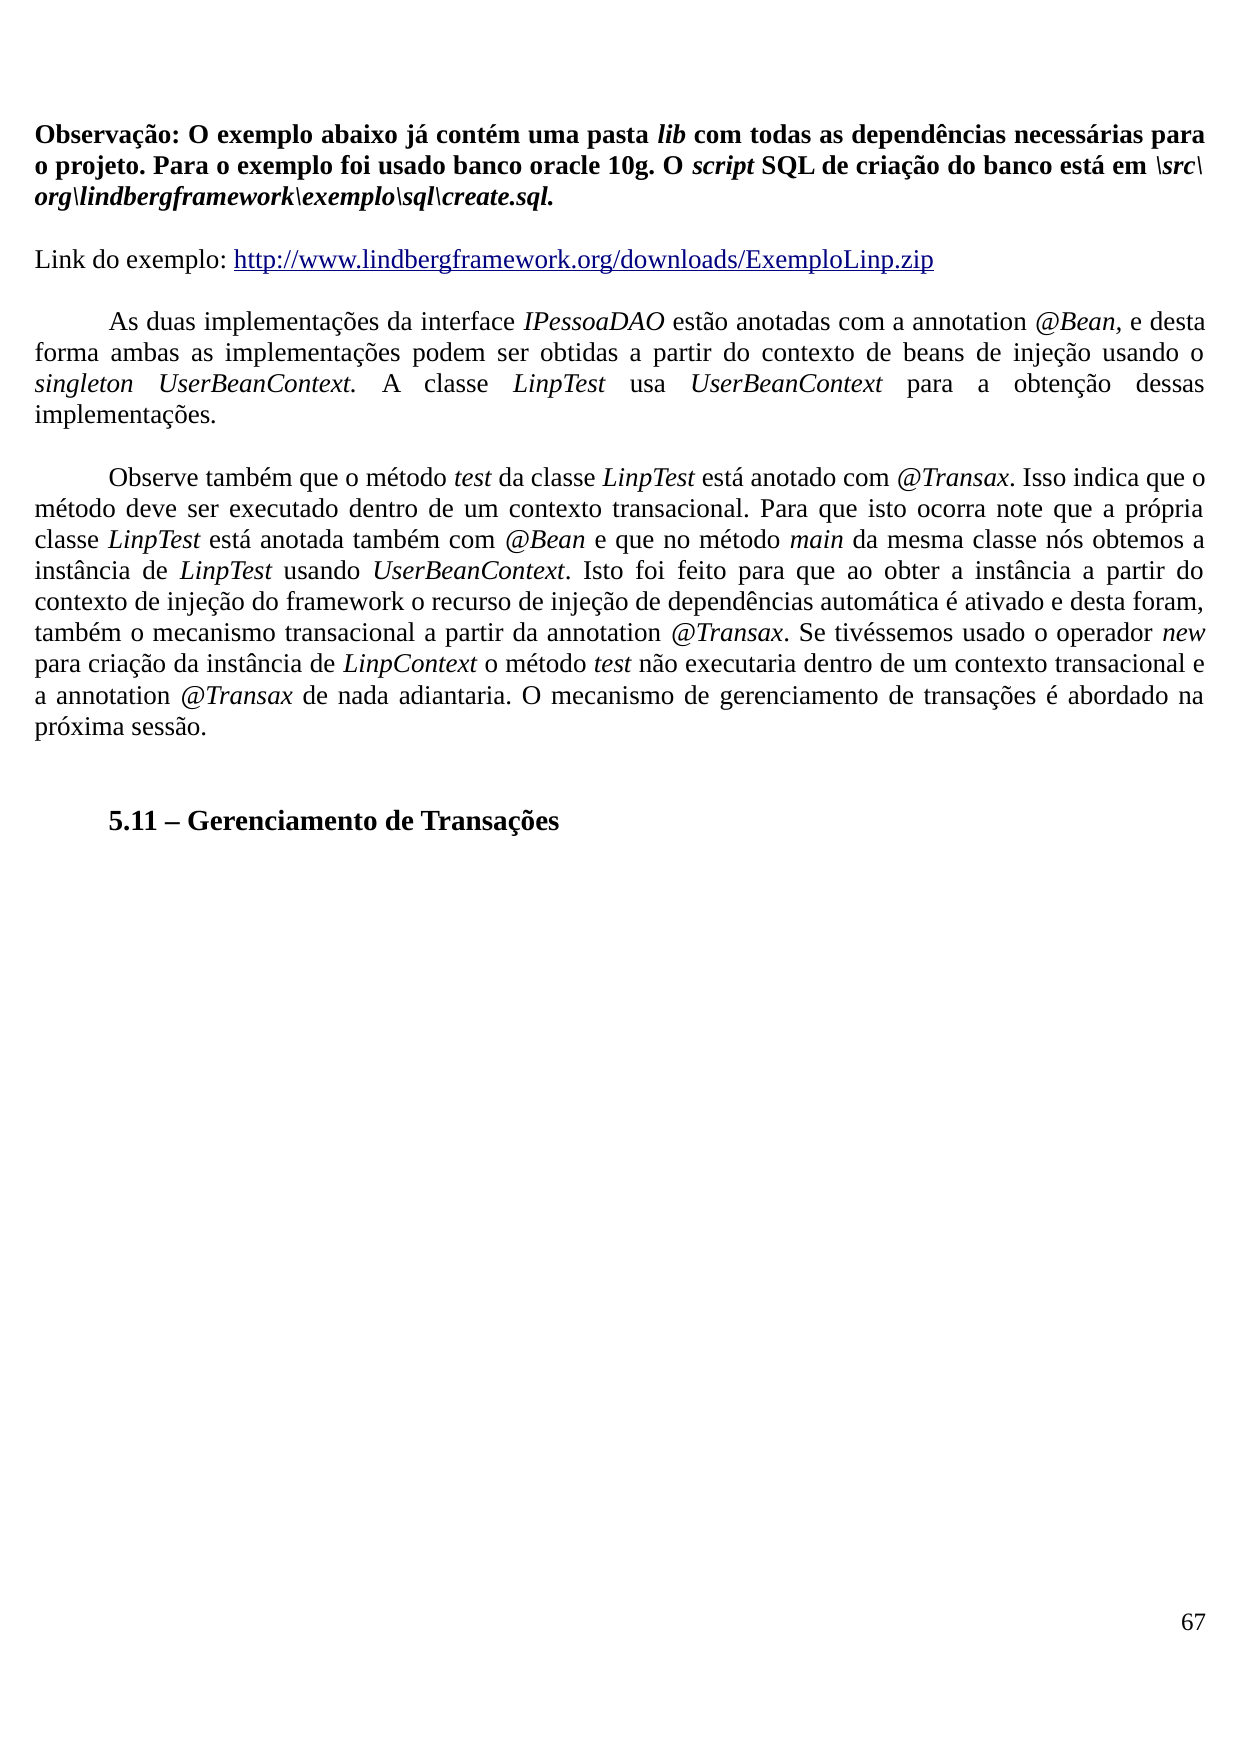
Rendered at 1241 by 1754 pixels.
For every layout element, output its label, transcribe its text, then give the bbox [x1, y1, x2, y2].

text Observe também que o método test da classe LinpTest está anotado com @Transax. Isso indica que o método deve ser executado dentro de um contexto transacional. Para que isto ocorra note que a própria classe LinpTest está anotada também com @Bean e que no método main da mesma classe nós obtemos a instância de LinpTest usando UserBeanContext. Isto foi feito para que ao obter a instância a partir do contexto de injeção do framework o recurso de injeção de dependências automática é ativado e desta foram, também o mecanismo transacional a partir da annotation @Transax. Se tivéssemos usado o operador new para criação da instância de LinpContext o método test não executaria dentro de um contexto transacional e a annotation @Transax de nada adiantaria. O mecanismo de gerenciamento de transações é abordado na próxima sessão. [34, 461, 1206, 741]
text As duas implementações da interface IPessoaDAO estão anotadas com a annotation @Bean, e desta forma ambas as implementações podem ser obtidas a partir do contexto de beans de injeção usando o singleton UserBeanContext. A classe LinpTest usa UserBeanContext para a obtenção dessas implementações. [34, 305, 1206, 429]
text Observação: O exemplo abaixo já contém uma pasta lib com todas as dependências necessárias para o projeto. Para o exemplo foi usado banco oracle 10g. O script SQL de criação do banco está em \src\org\lindbergframework\exemplo\sql\create.sql. [34, 118, 1206, 212]
text 5.11 – Gerenciamento de Transações [34, 803, 1206, 837]
text Link do exemplo: http://www.lindbergframework.org/downloads/ExemploLinp.zip [34, 243, 1206, 274]
